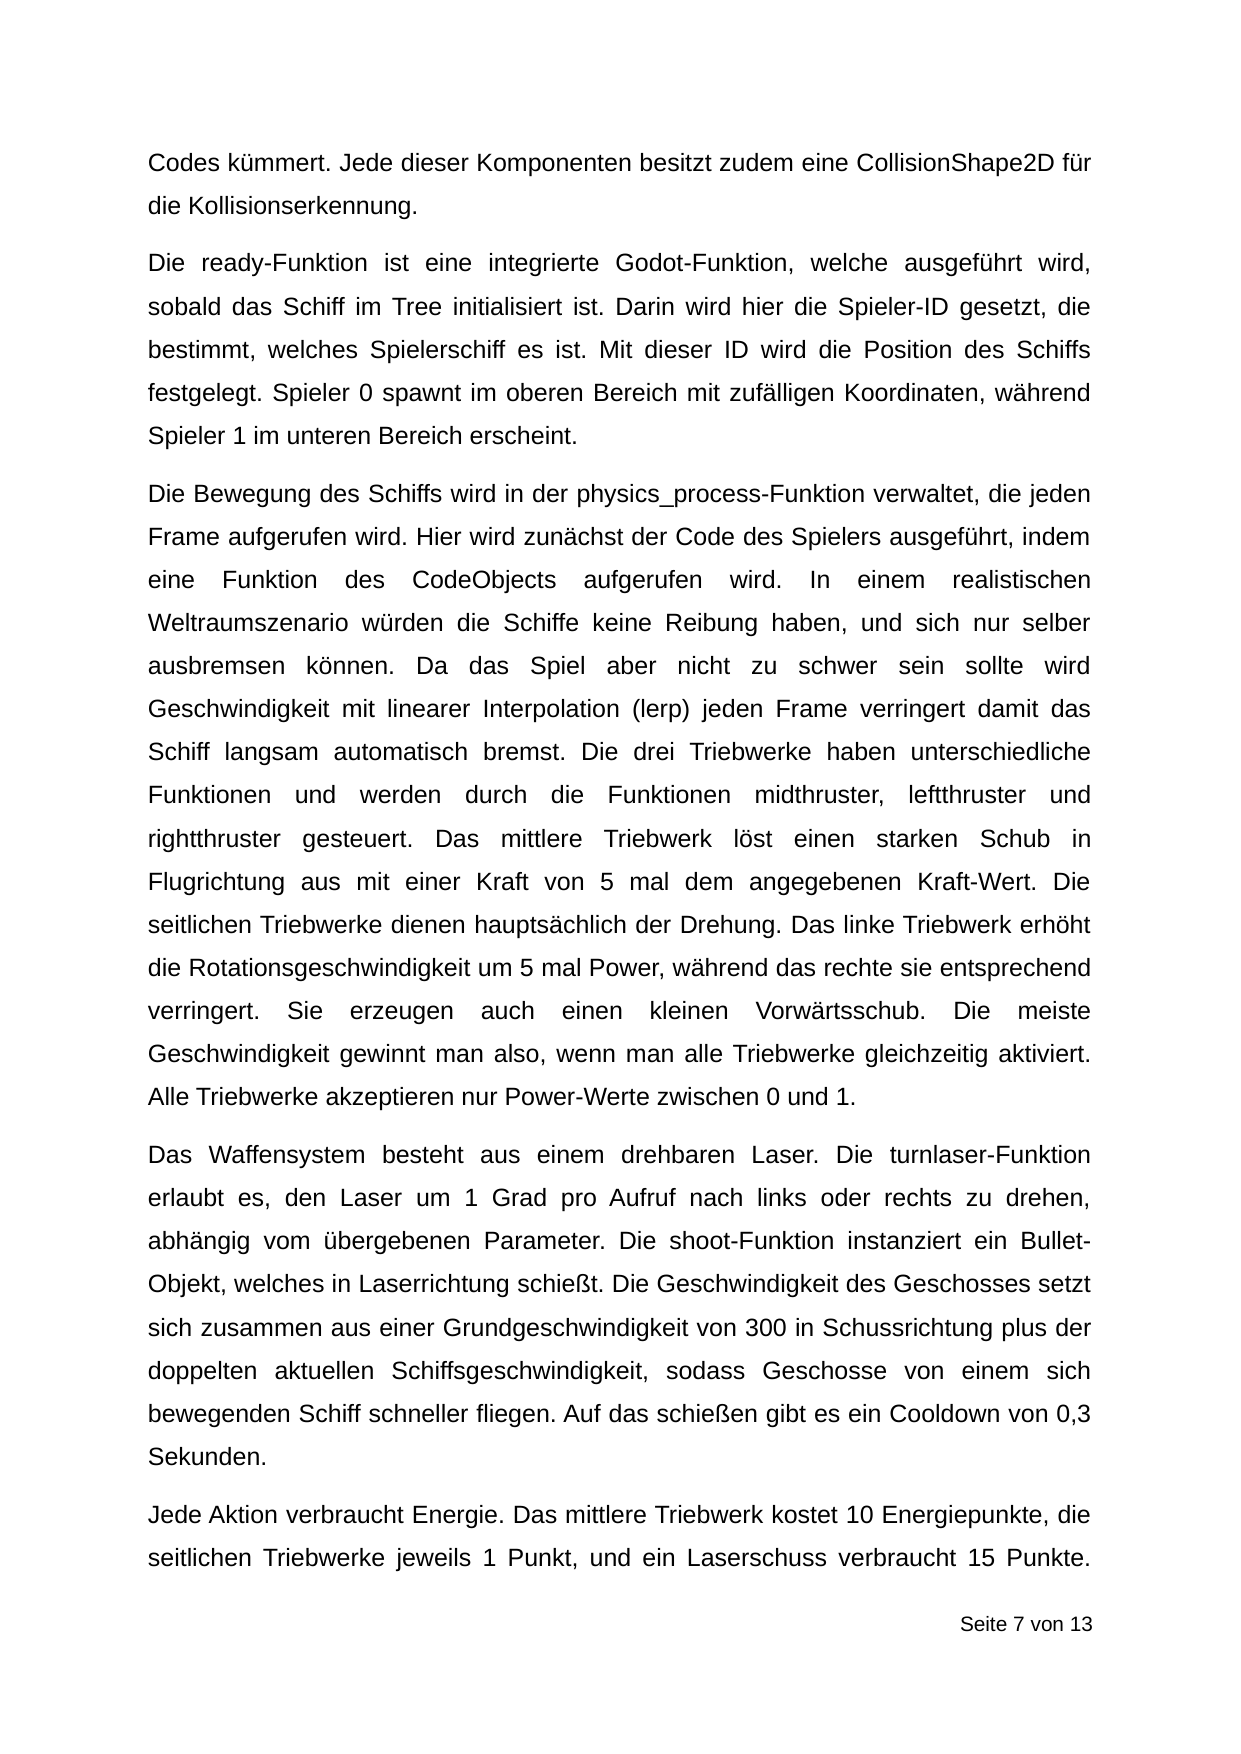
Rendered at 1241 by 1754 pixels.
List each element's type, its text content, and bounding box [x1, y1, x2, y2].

text Jede Aktion verbraucht Energie. Das mittlere Triebwerk kostet 10 Energiepunkte, die seitlichen Triebwerke jeweils 1 Punkt, und ein Laserschuss verbraucht 15 Punkte. [148, 1500, 1093, 1572]
text Das Waffensystem besteht aus einem drehbaren Laser. Die turnlaser-Funktion erlaubt es, den Laser um 1 Grad pro Aufruf nach links oder rechts zu drehen, abhängig vom übergebenen Parameter. Die shoot-Funktion instanziert ein Bullet-Objekt, welches in Laserrichtung schießt. Die Geschwindigkeit des Geschosses setzt sich zusammen aus einer Grundgeschwindigkeit von 300 in Schussrichtung plus der doppelten aktuellen Schiffsgeschwindigkeit, sodass Geschosse von einem sich bewegenden Schiff schneller fliegen. Auf das schießen gibt es ein Cooldown von 0,3 Sekunden. [148, 1140, 1093, 1471]
text Codes kümmert. Jede dieser Komponenten besitzt zudem eine CollisionShape2D für die Kollisionserkennung. [148, 148, 1093, 219]
text Die Bewegung des Schiffs wird in der physics_process-Funktion verwaltet, die jeden Frame aufgerufen wird. Hier wird zunächst der Code des Spielers ausgeführt, indem eine Funktion des CodeObjects aufgerufen wird. In einem realistischen Weltraumszenario würden die Schiffe keine Reibung haben, und sich nur selber ausbremsen können. Da das Spiel aber nicht zu schwer sein sollte wird Geschwindigkeit mit linearer Interpolation (lerp) jeden Frame verringert damit das Schiff langsam automatisch bremst. Die drei Triebwerke haben unterschiedliche Funktionen und werden durch die Funktionen midthruster, leftthruster und rightthruster gesteuert. Das mittlere Triebwerk löst einen starken Schub in Flugrichtung aus mit einer Kraft von 5 mal dem angegebenen Kraft-Wert. Die seitlichen Triebwerke dienen hauptsächlich der Drehung. Das linke Triebwerk erhöht die Rotationsgeschwindigkeit um 5 mal Power, während das rechte sie entsprechend verringert. Sie erzeugen auch einen kleinen Vorwärtsschub. Die meiste Geschwindigkeit gewinnt man also, wenn man alle Triebwerke gleichzeitig aktiviert. Alle Triebwerke akzeptieren nur Power-Werte zwischen 0 und 1. [148, 479, 1093, 1111]
text Die ready-Funktion ist eine integrierte Godot-Funktion, welche ausgeführt wird, sobald das Schiff im Tree initialisiert ist. Darin wird hier die Spieler-ID gesetzt, die bestimmt, welches Spielerschiff es ist. Mit dieser ID wird die Position des Schiffs festgelegt. Spieler 0 spawnt im oberen Bereich mit zufälligen Koordinaten, während Spieler 1 im unteren Bereich erscheint. [148, 248, 1093, 450]
